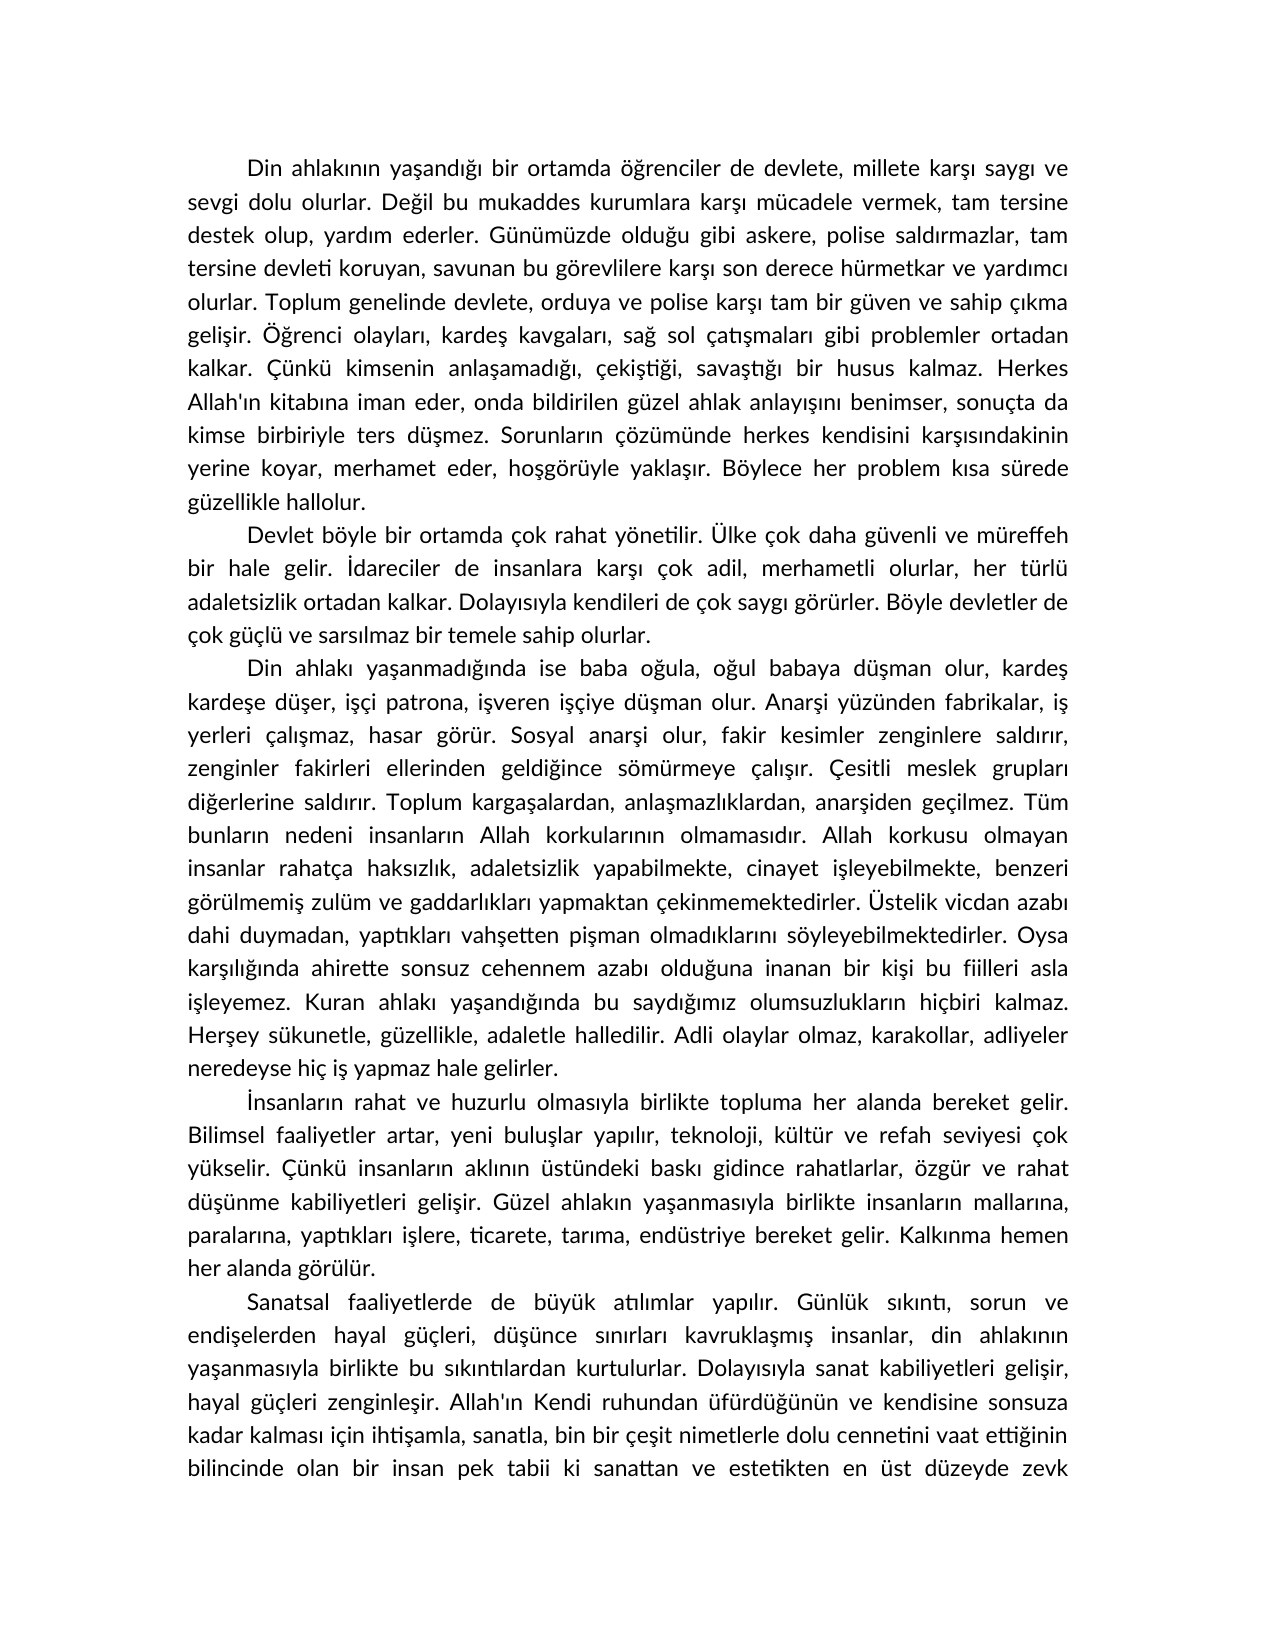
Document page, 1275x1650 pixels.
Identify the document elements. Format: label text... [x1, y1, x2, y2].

text Sanatsal faaliyetlerde de büyük atılımlar yapılır. Günlük sıkıntı, sorun ve endişelerden hayal güçleri, düşünce sınırları kavruklaşmış insanlar, din ahlakının yaşanmasıyla birlikte bu sıkıntılardan kurtulurlar. Dolayısıyla sanat kabiliyetleri gelişir, hayal güçleri zenginleşir. Allah'ın Kendi ruhundan üfürdüğünün ve kendisine sonsuza kadar kalması için ihtişamla, sanatla, bin bir çeşit nimetlerle dolu cennetini vaat ettiğinin bilincinde olan bir insan pek tabii ki sanattan ve estetikten en üst düzeyde zevk [187, 1283, 1070, 1483]
text Din ahlakının yaşandığı bir ortamda öğrenciler de devlete, millete karşı saygı ve sevgi dolu olurlar. Değil bu mukaddes kurumlara karşı mücadele vermek, tam tersine destek olup, yardım ederler. Günümüzde olduğu gibi askere, polise saldırmazlar, tam tersine devleti koruyan, savunan bu görevlilere karşı son derece hürmetkar ve yardımcı olurlar. Toplum genelinde devlete, orduya ve polise karşı tam bir güven ve sahip çıkma gelişir. Öğrenci olayları, kardeş kavgaları, sağ sol çatışmaları gibi problemler ortadan kalkar. Çünkü kimsenin anlaşamadığı, çekiştiği, savaştığı bir husus kalmaz. Herkes Allah'ın kitabına iman eder, onda bildirilen güzel ahlak anlayışını benimser, sonuçta da kimse birbiriyle ters düşmez. Sorunların çözümünde herkes kendisini karşısındakinin yerine koyar, merhamet eder, hoşgörüyle yaklaşır. Böylece her problem kısa sürede güzellikle hallolur. [187, 150, 1070, 517]
text İnsanların rahat ve huzurlu olmasıyla birlikte topluma her alanda bereket gelir. Bilimsel faaliyetler artar, yeni buluşlar yapılır, teknoloji, kültür ve refah seviyesi çok yükselir. Çünkü insanların aklının üstündeki baskı gidince rahatlarlar, özgür ve rahat düşünme kabiliyetleri gelişir. Güzel ahlakın yaşanmasıyla birlikte insanların mallarına, paralarına, yaptıkları işlere, ticarete, tarıma, endüstriye bereket gelir. Kalkınma hemen her alanda görülür. [187, 1083, 1070, 1283]
text Devlet böyle bir ortamda çok rahat yönetilir. Ülke çok daha güvenli ve müreffeh bir hale gelir. İdareciler de insanlara karşı çok adil, merhametli olurlar, her türlü adaletsizlik ortadan kalkar. Dolayısıyla kendileri de çok saygı görürler. Böyle devletler de çok güçlü ve sarsılmaz bir temele sahip olurlar. [187, 517, 1070, 650]
text Din ahlakı yaşanmadığında ise baba oğula, oğul babaya düşman olur, kardeş kardeşe düşer, işçi patrona, işveren işçiye düşman olur. Anarşi yüzünden fabrikalar, iş yerleri çalışmaz, hasar görür. Sosyal anarşi olur, fakir kesimler zenginlere saldırır, zenginler fakirleri ellerinden geldiğince sömürmeye çalışır. Çesitli meslek grupları diğerlerine saldırır. Toplum kargaşalardan, anlaşmazlıklardan, anarşiden geçilmez. Tüm bunların nedeni insanların Allah korkularının olmamasıdır. Allah korkusu olmayan insanlar rahatça haksızlık, adaletsizlik yapabilmekte, cinayet işleyebilmekte, benzeri görülmemiş zulüm ve gaddarlıkları yapmaktan çekinmemektedirler. Üstelik vicdan azabı dahi duymadan, yaptıkları vahşetten pişman olmadıklarını söyleyebilmektedirler. Oysa karşılığında ahirette sonsuz cehennem azabı olduğuna inanan bir kişi bu fiilleri asla işleyemez. Kuran ahlakı yaşandığında bu saydığımız olumsuzlukların hiçbiri kalmaz. Herşey sükunetle, güzellikle, adaletle halledilir. Adli olaylar olmaz, karakollar, adliyeler neredeyse hiç iş yapmaz hale gelirler. [187, 650, 1070, 1083]
